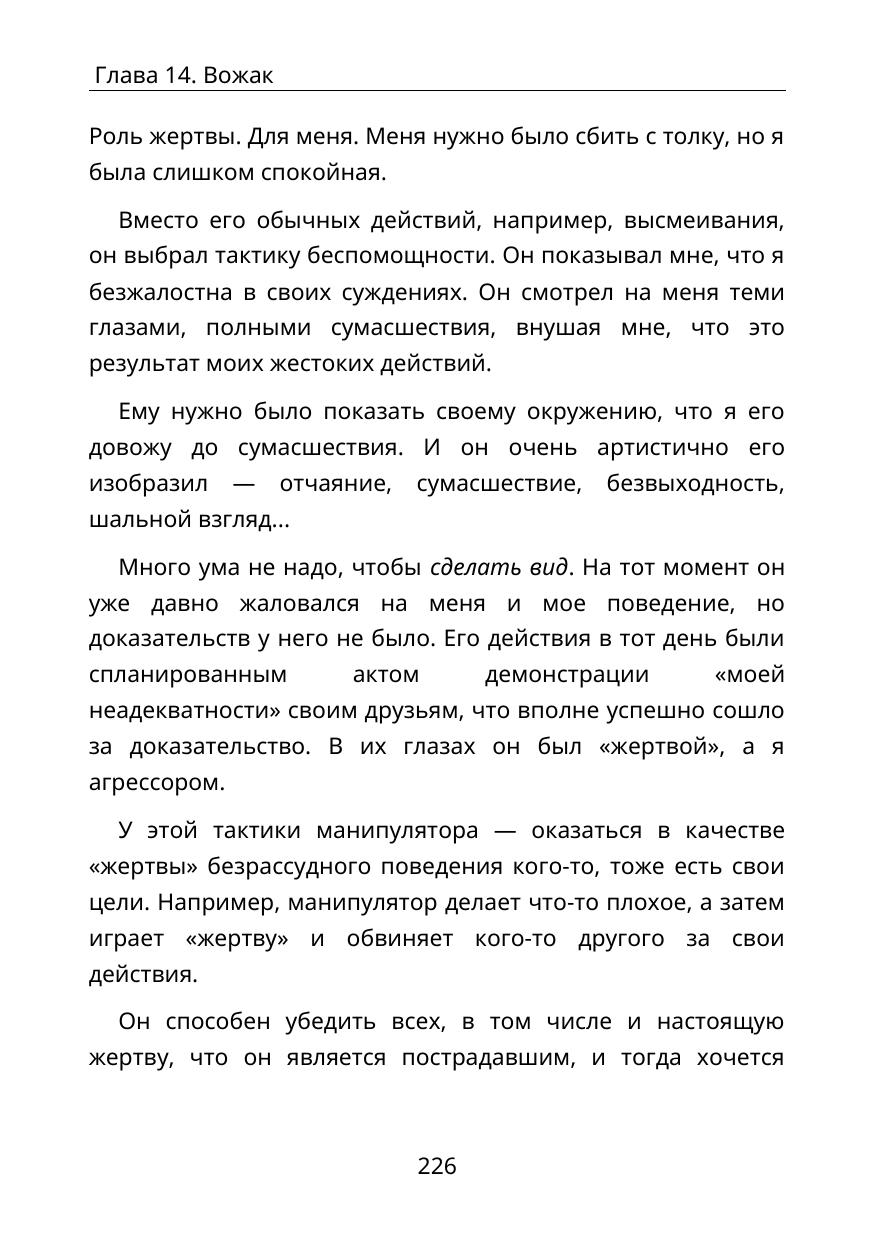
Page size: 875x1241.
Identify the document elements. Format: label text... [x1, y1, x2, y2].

text Ему нужно было показать своему окружению, что я его довожу до сумасшествия. И он очень артистично его изобразил — отчаяние, сумасшествие, безвыходность, шальной взгляд... [88, 395, 786, 534]
text Вместо его обычных действий, например, высмеивания, он выбрал тактику беспомощности. Он показывал мне, что я безжалостна в своих суждениях. Он смотрел на меня теми глазами, полными сумасшествия, внушая мне, что это результат моих жестоких действий. [88, 203, 786, 378]
text У этой тактики манипулятора — оказаться в качестве «жертвы» безрассудного поведения кого-то, тоже есть свои цели. Например, манипулятор делает что-то плохое, а затем играет «жертву» и обвиняет кого-то другого за свои действия. [88, 814, 786, 989]
text Он способен убедить всех, в том числе и настоящую жертву, что он является пострадавшим, и тогда хочется [88, 1005, 786, 1072]
text Роль жертвы. Для меня. Меня нужно было сбить с толку, но я была слишком спокойная. [88, 120, 786, 187]
text Много ума не надо, чтобы сделать вид. На тот момент он уже давно жаловался на меня и мое поведение, но доказательств у него не было. Его действия в тот день были спланированным актом демонстрации «моей неадекватности» своим друзьям, что вполне успешно сошло за доказательство. В их глазах он был «жертвой», а я агрессором. [88, 551, 786, 797]
